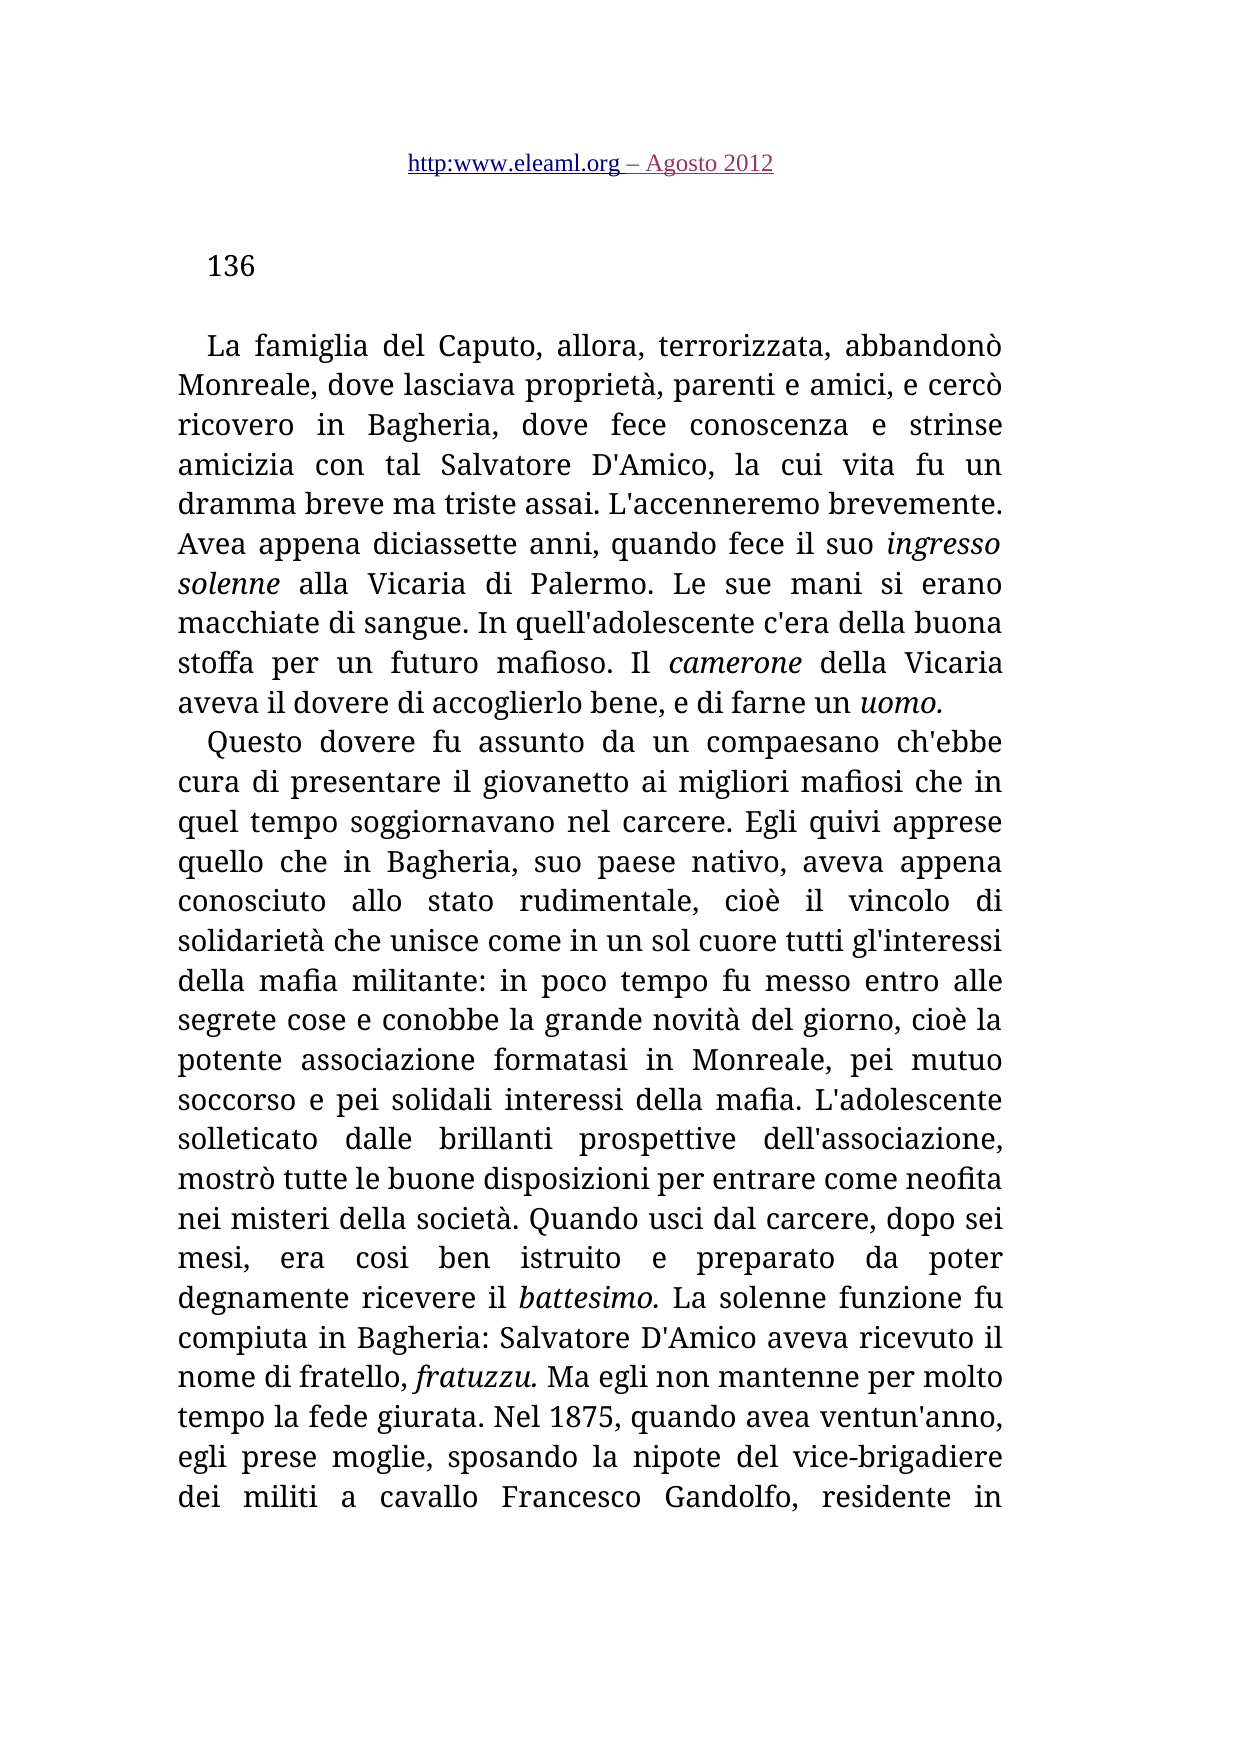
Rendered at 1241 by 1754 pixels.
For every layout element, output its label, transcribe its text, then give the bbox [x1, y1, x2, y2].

text 136 [177, 246, 1004, 285]
text Questo dovere fu assunto da un compaesano ch'ebbe cura di presentare il giovanetto ai migliori mafiosi che in quel tempo soggiornavano nel carcere. Egli quivi apprese quello che in Bagheria, suo paese nativo, aveva appena conosciuto allo stato rudimentale, cioè il vincolo di solidarietà che unisce come in un sol cuore tutti gl'interessi della mafia militante: in poco tempo fu messo entro alle segrete cose e conobbe la grande novità del giorno, cioè la potente associazione formatasi in Monreale, pei mutuo soccorso e pei solidali interessi della mafia. L'adolescente solleticato dalle brillanti prospettive dell'associazione, mostrò tutte le buone disposizioni per entrare come neofita nei misteri della società. Quando usci dal carcere, dopo sei mesi, era cosi ben istruito e preparato da poter degnamente ricevere il battesimo. La solenne funzione fu compiuta in Bagheria: Salvatore D'Amico aveva ricevuto il nome di fratello, fratuzzu. Ma egli non mantenne per molto tempo la fede giurata. Nel 1875, quando avea ventun'anno, egli prese moglie, sposando la nipote del vice-brigadiere dei militi a cavallo Francesco Gandolfo, residente in [177, 722, 1004, 1516]
text La famiglia del Caputo, allora, terrorizzata, abbandonò Monreale, dove lasciava proprietà, parenti e amici, e cercò ricovero in Bagheria, dove fece conoscenza e strinse amicizia con tal Salvatore D'Amico, la cui vita fu un dramma breve ma triste assai. L'accenneremo brevemente. Avea appena diciassette anni, quando fece il suo ingresso solenne alla Vicaria di Palermo. Le sue mani si erano macchiate di sangue. In quell'adolescente c'era della buona stoffa per un futuro mafioso. Il camerone della Vicaria aveva il dovere di accoglierlo bene, e di farne un uomo. [177, 325, 1004, 722]
